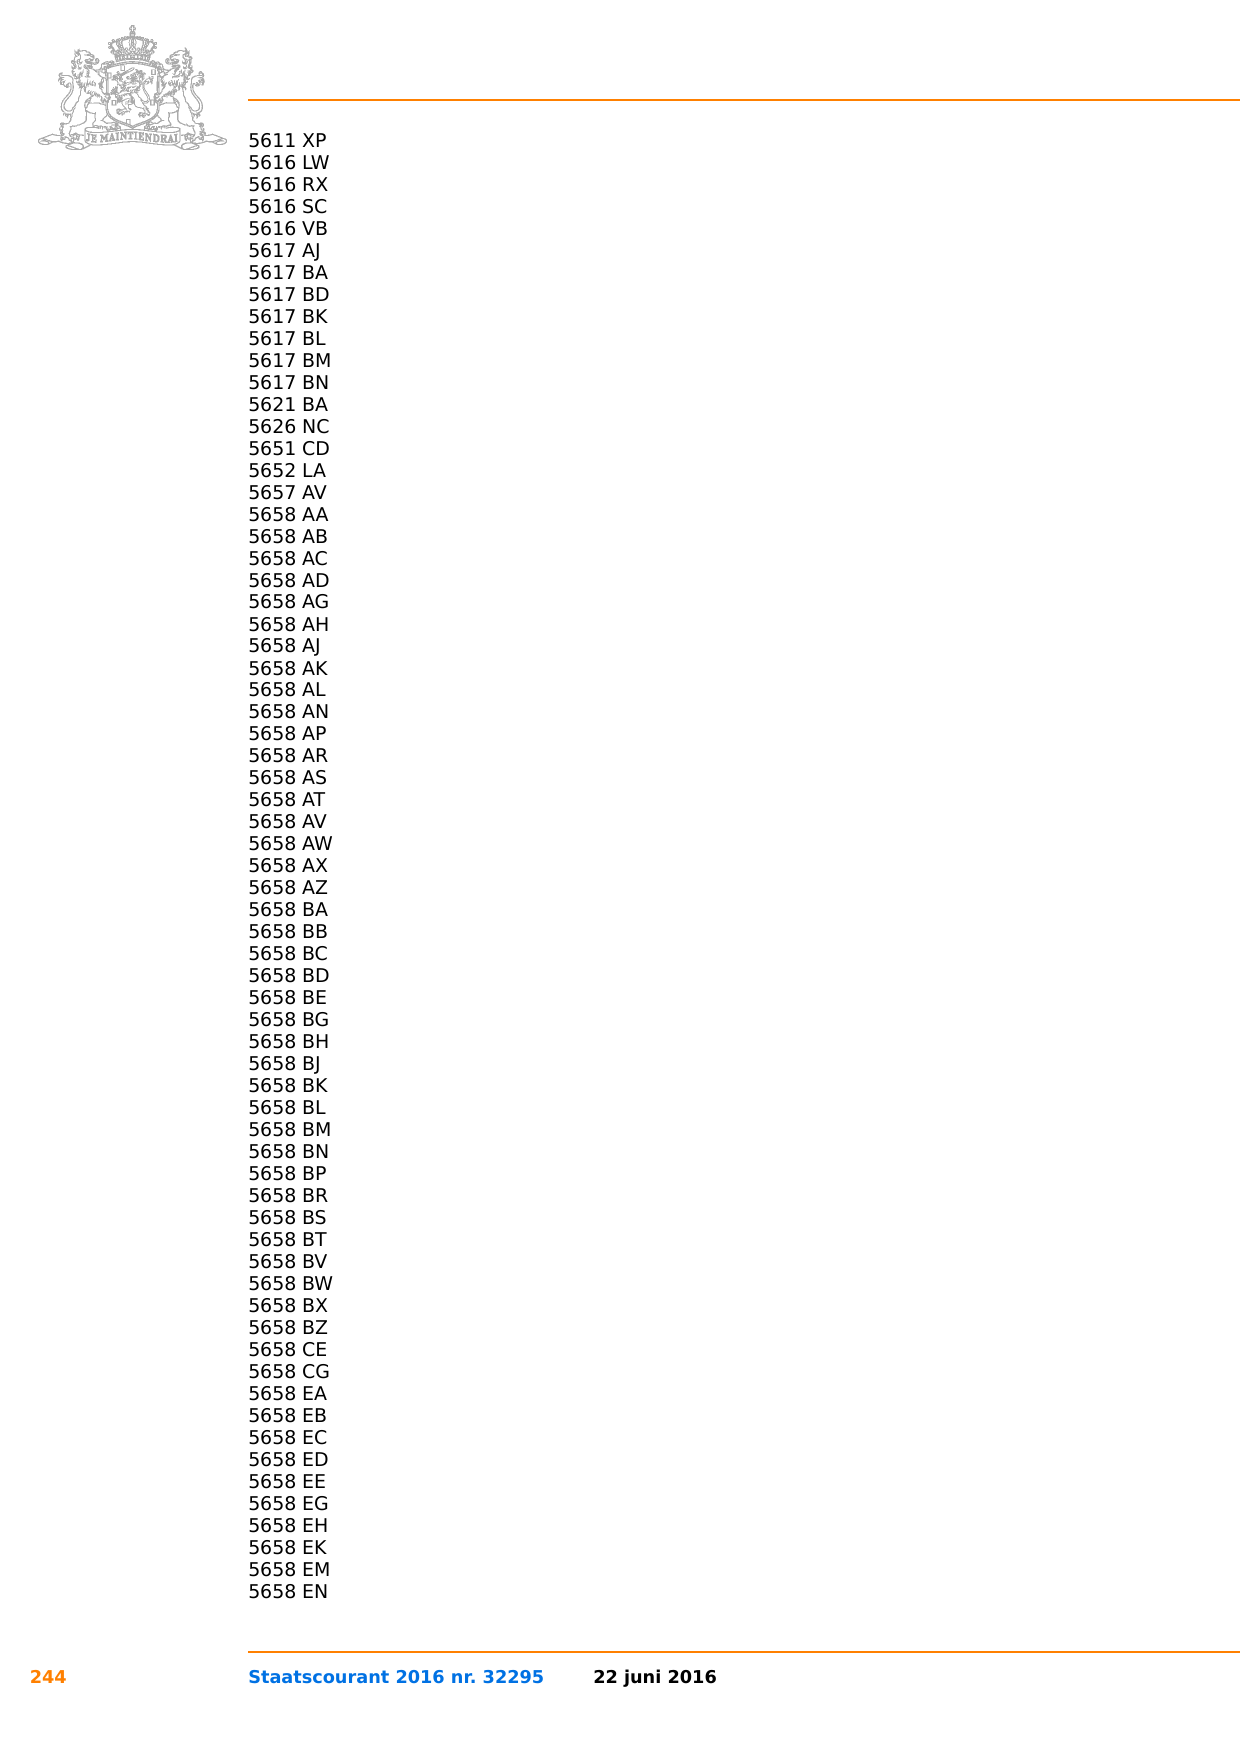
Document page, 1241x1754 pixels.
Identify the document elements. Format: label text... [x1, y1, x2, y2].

text 5658 ED [248, 1449, 1163, 1471]
text 5658 AB [248, 526, 1163, 547]
text 5658 EG [248, 1493, 1163, 1514]
text 5658 AS [248, 767, 1163, 789]
text 5658 EE [248, 1471, 1163, 1493]
text 5617 BM [248, 350, 1163, 372]
text 5658 BX [248, 1295, 1163, 1317]
text 5658 BK [248, 1075, 1163, 1097]
text 5658 BV [248, 1251, 1163, 1273]
text 5617 BK [248, 306, 1163, 328]
text 5658 AV [248, 811, 1163, 833]
text 5658 BH [248, 1031, 1163, 1053]
text 5658 BC [248, 943, 1163, 965]
text 5658 AN [248, 701, 1163, 723]
text 5658 BD [248, 965, 1163, 987]
text 5658 AD [248, 569, 1163, 591]
text 5658 BM [248, 1119, 1163, 1141]
text 5616 LW [248, 152, 1163, 174]
text 5617 AJ [248, 240, 1163, 262]
text 5658 AL [248, 679, 1163, 701]
text 5658 BT [248, 1229, 1163, 1251]
text 5616 RX [248, 174, 1163, 196]
text 5658 EA [248, 1383, 1163, 1405]
text 5657 AV [248, 482, 1163, 503]
text 5658 BS [248, 1207, 1163, 1229]
text 5617 BL [248, 328, 1163, 350]
text 5658 EM [248, 1558, 1163, 1581]
text 5658 AH [248, 613, 1163, 635]
text 5658 EB [248, 1405, 1163, 1427]
text 5658 AX [248, 855, 1163, 877]
text 5658 BW [248, 1273, 1163, 1295]
text 5611 XP [248, 130, 1163, 152]
text 5652 LA [248, 459, 1163, 482]
text 5658 AT [248, 789, 1163, 811]
picture [38, 25, 227, 150]
text 5617 BN [248, 372, 1163, 394]
text 5658 EC [248, 1427, 1163, 1449]
text 5658 BE [248, 987, 1163, 1009]
text 5658 AC [248, 547, 1163, 569]
text 5658 BA [248, 899, 1163, 921]
text 5658 EK [248, 1537, 1163, 1558]
text 5616 VB [248, 218, 1163, 240]
text 5658 AA [248, 503, 1163, 526]
text 5658 AR [248, 745, 1163, 767]
text 5658 EH [248, 1514, 1163, 1537]
text 5658 BJ [248, 1053, 1163, 1075]
text 5651 CD [248, 438, 1163, 459]
text 5658 BP [248, 1163, 1163, 1185]
text 5658 AK [248, 657, 1163, 679]
text 5658 AW [248, 833, 1163, 855]
text 5658 BB [248, 921, 1163, 943]
text 5658 BN [248, 1141, 1163, 1163]
text 5658 AG [248, 591, 1163, 613]
text 5658 CE [248, 1339, 1163, 1361]
text 5658 BR [248, 1185, 1163, 1207]
text 5621 BA [248, 394, 1163, 416]
text 5616 SC [248, 196, 1163, 218]
text 5626 NC [248, 416, 1163, 438]
text 5658 AJ [248, 635, 1163, 657]
text 5658 AZ [248, 877, 1163, 899]
text 5658 BL [248, 1097, 1163, 1119]
text 5658 CG [248, 1361, 1163, 1383]
text 5658 BG [248, 1009, 1163, 1031]
text 5617 BA [248, 262, 1163, 284]
text 5658 AP [248, 723, 1163, 745]
text 5658 EN [248, 1581, 1163, 1602]
text 5658 BZ [248, 1317, 1163, 1339]
text 5617 BD [248, 284, 1163, 306]
